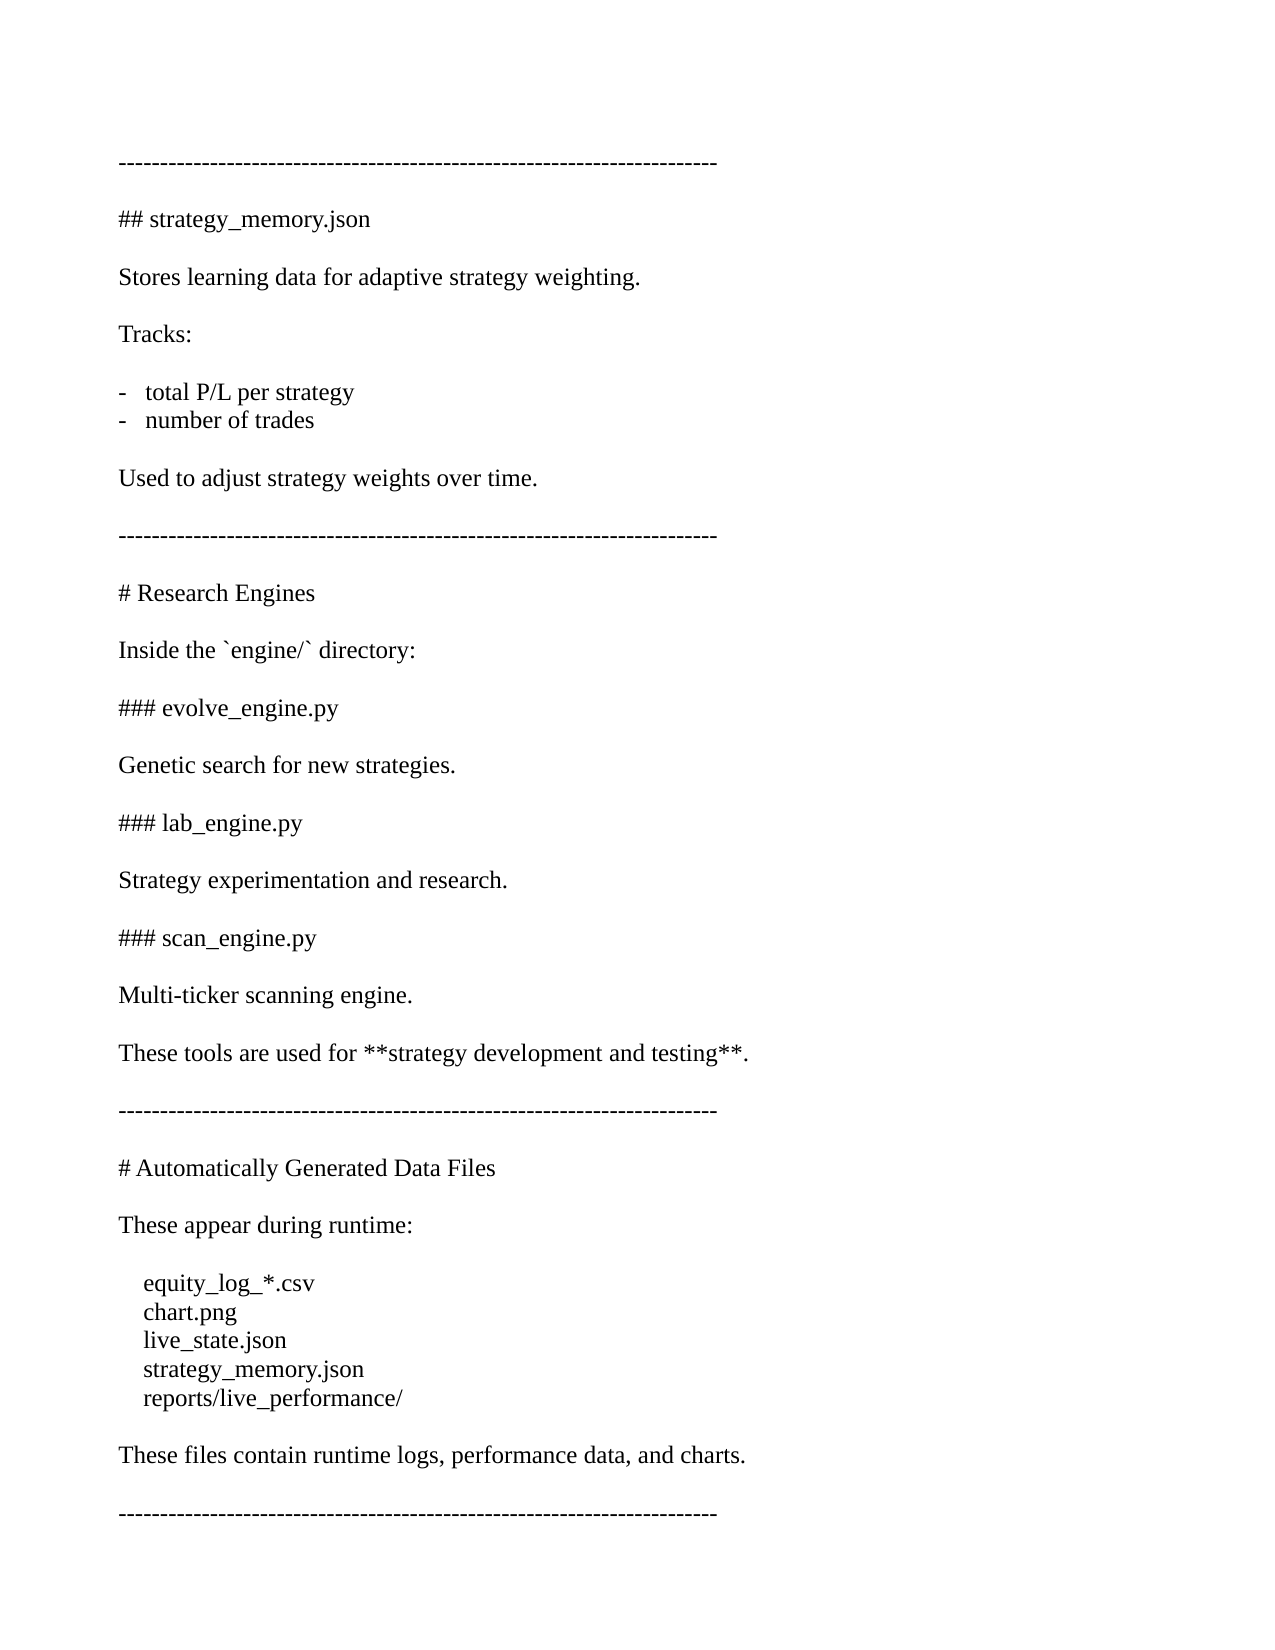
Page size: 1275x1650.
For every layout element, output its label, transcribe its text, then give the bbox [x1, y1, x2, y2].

text chart.png [118, 1297, 1157, 1326]
text Used to adjust strategy weights over time. [118, 463, 1157, 492]
text Genetic search for new strategies. [118, 751, 1157, 779]
text These files contain runtime logs, performance data, and charts. [118, 1441, 1157, 1469]
text ## strategy_memory.json [118, 204, 1157, 233]
text - total P/L per strategy [118, 377, 1157, 406]
text # Research Engines [118, 578, 1157, 607]
text ------------------------------------------------------------------------ [118, 1498, 1157, 1527]
text live_state.json [118, 1326, 1157, 1354]
text ### evolve_engine.py [118, 693, 1157, 722]
text Stores learning data for adaptive strategy weighting. [118, 262, 1157, 291]
text ------------------------------------------------------------------------ [118, 1096, 1157, 1124]
text # Automatically Generated Data Files [118, 1153, 1157, 1182]
text Multi-ticker scanning engine. [118, 981, 1157, 1009]
text ------------------------------------------------------------------------ [118, 147, 1157, 176]
text ------------------------------------------------------------------------ [118, 521, 1157, 549]
text Inside the `engine/` directory: [118, 636, 1157, 664]
text These tools are used for **strategy development and testing**. [118, 1038, 1157, 1067]
text Strategy experimentation and research. [118, 866, 1157, 894]
text ### scan_engine.py [118, 923, 1157, 952]
text reports/live_performance/ [118, 1383, 1157, 1412]
text equity_log_*.csv [118, 1268, 1157, 1297]
text These appear during runtime: [118, 1211, 1157, 1239]
text - number of trades [118, 406, 1157, 434]
text strategy_memory.json [118, 1354, 1157, 1383]
text ### lab_engine.py [118, 808, 1157, 837]
text Tracks: [118, 319, 1157, 348]
